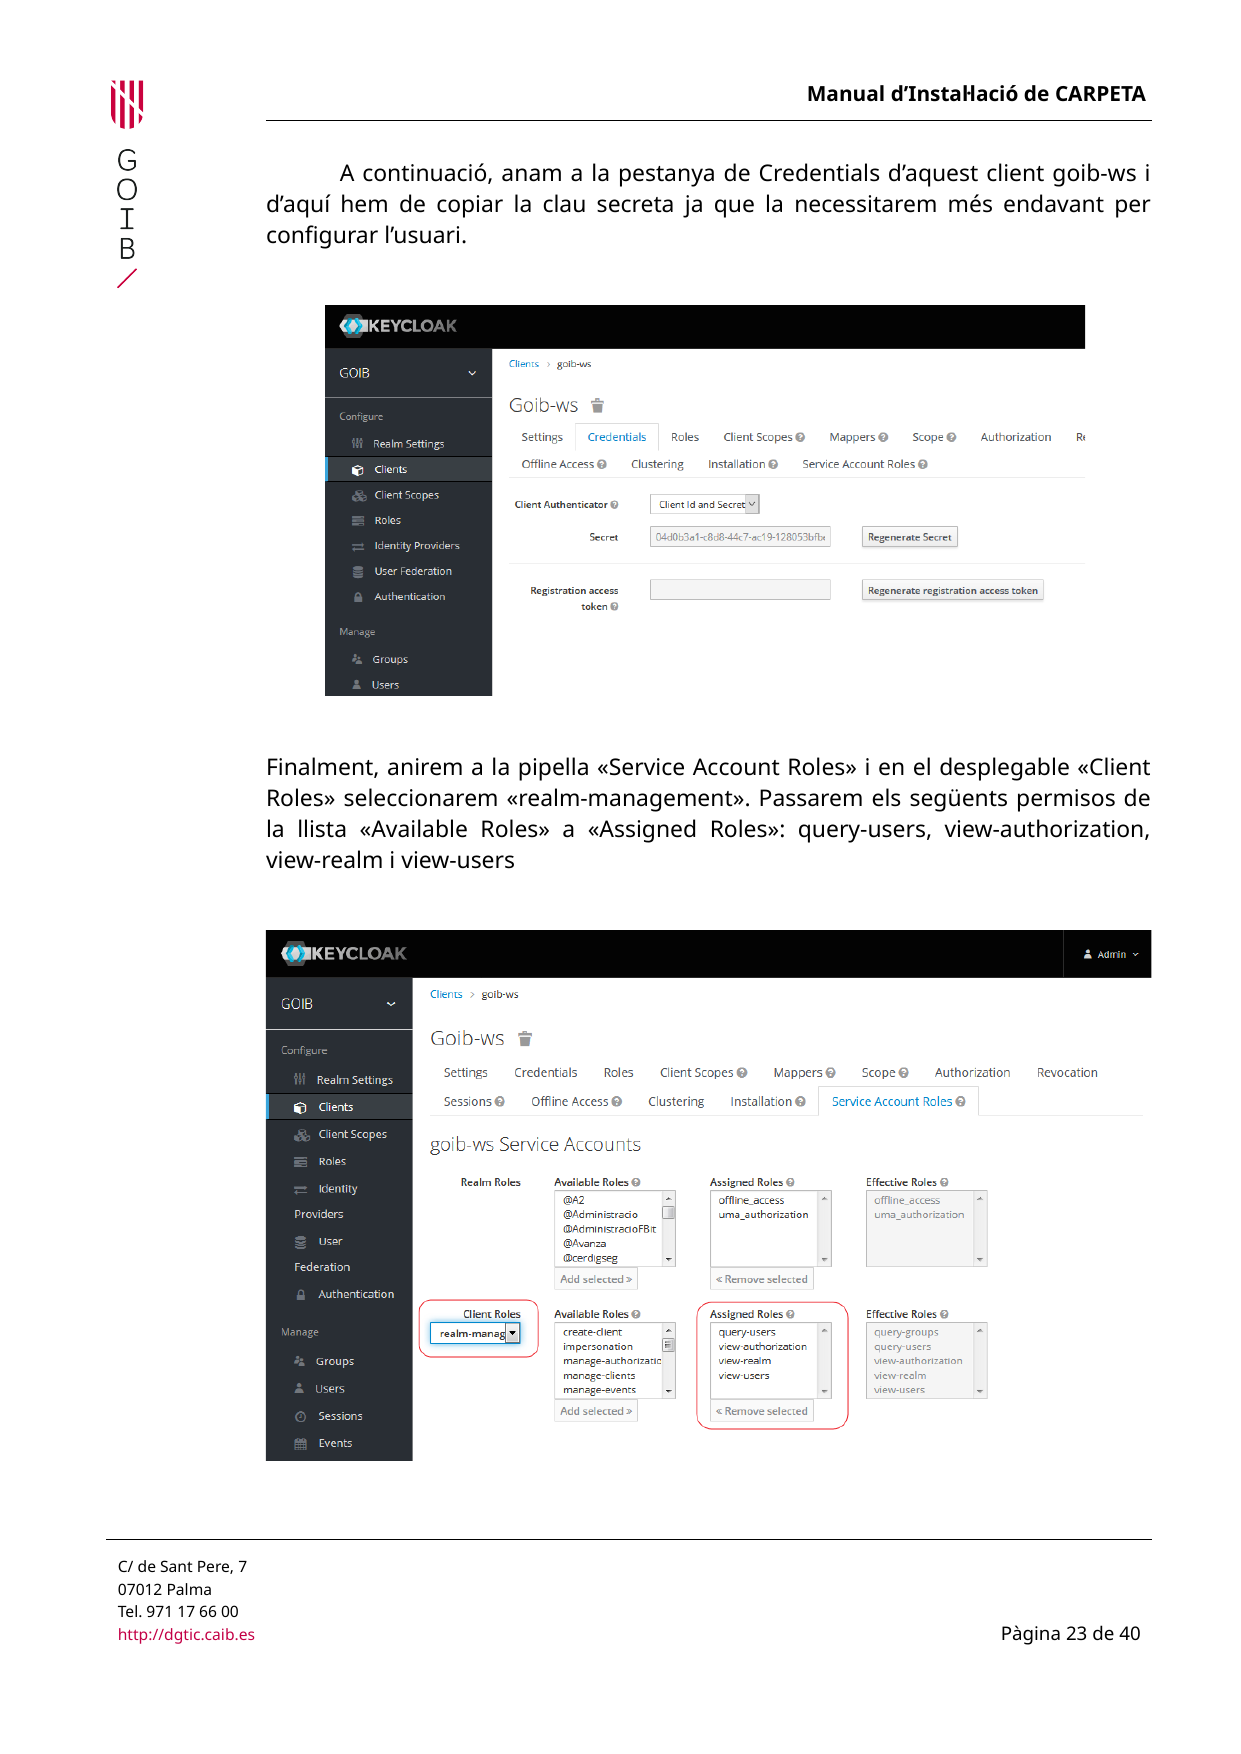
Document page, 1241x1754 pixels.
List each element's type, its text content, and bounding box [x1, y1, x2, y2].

list Finalment, anirem a la pipella «Service Account Roles» i en el desplegable «Client Roles» seleccionarem «realm-management». Passarem els següents permisos de la llista «Available Roles» a «Assigned Roles»: query-users, view-authorization, view-realm i view-users [266, 751, 1152, 876]
list A continuació, anam a la pestanya de Credentials d’aquest client goib-ws i d’aquí hem de copiar la clau secreta ja que la necessitarem més endavant per configurar l’usuari. [266, 156, 1152, 250]
picture [82, 57, 172, 319]
picture [325, 305, 1086, 696]
picture [265, 930, 1152, 1461]
